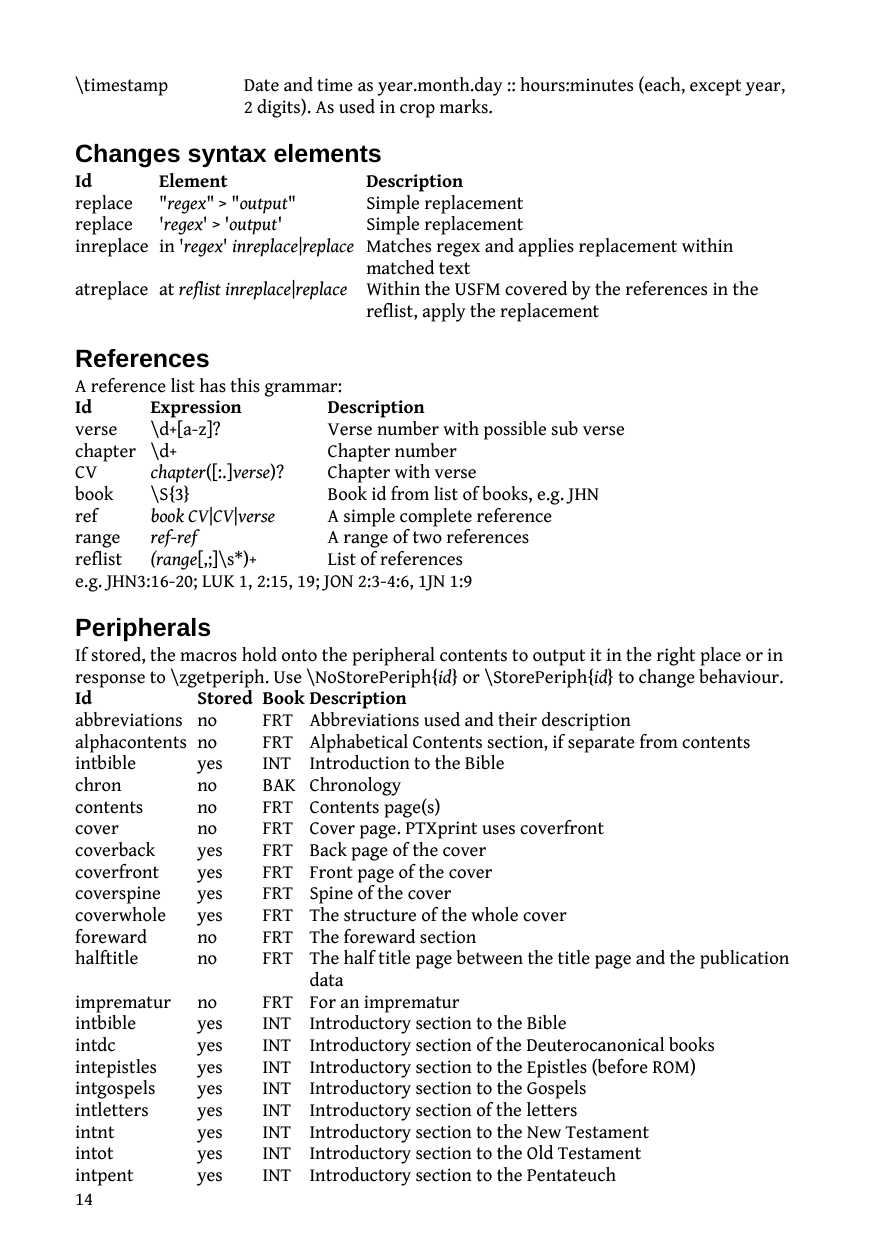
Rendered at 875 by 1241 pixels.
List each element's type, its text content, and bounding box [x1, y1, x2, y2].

table_cell atreplace [75, 280, 159, 323]
table_cell yes [197, 1035, 262, 1057]
table_cell Verse number with possible sub verse [328, 419, 799, 441]
table_cell INT [263, 754, 309, 775]
table_cell intletters [75, 1100, 197, 1122]
table_cell no [197, 927, 262, 948]
table_cell Introductory section to the Epistles (before ROM) [309, 1057, 799, 1078]
table_cell range [75, 527, 150, 549]
table_cell yes [197, 1014, 262, 1035]
table_cell in 'regex' inreplace|replace [159, 236, 366, 279]
table_cell Introductory section of the Deuterocanonical books [309, 1035, 799, 1057]
table_cell yes [197, 1100, 262, 1122]
table_cell FRT [263, 819, 309, 840]
table_cell Contents page(s) [309, 797, 799, 818]
subtitle Peripherals [75, 613, 799, 642]
table_cell yes [197, 1144, 262, 1165]
table_header Expression [150, 397, 327, 419]
table_cell Spine of the cover [309, 884, 799, 905]
table_cell FRT [263, 884, 309, 905]
table_cell INT [263, 1100, 309, 1122]
table_cell Back page of the cover [309, 840, 799, 862]
table_cell Date and time as year.month.day :: hours:minutes (each, except year, 2 digits). As used in crop marks. [244, 75, 799, 118]
table_cell Simple replacement [366, 215, 799, 236]
table_cell Alphabetical Contents section, if separate from contents [309, 732, 799, 753]
table_cell \timestamp [75, 75, 243, 118]
text If stored, the macros hold onto the peripheral contents to output it in the right place or in response to \zgetperiph. Use \NoStorePeriph{id} or \StorePeriph{id} to change behaviour. [75, 645, 799, 688]
table_header Book [263, 689, 309, 710]
table_cell yes [197, 862, 262, 883]
table_cell Introductory section to the Old Testament [309, 1144, 799, 1165]
table_cell FRT [263, 797, 309, 818]
table_cell ref-ref [150, 527, 327, 549]
table_cell Cover page. PTXprint uses coverfront [309, 819, 799, 840]
table_cell CV [75, 462, 150, 484]
table_cell The half title page between the title page and the publication data [309, 949, 799, 992]
table_cell intdc [75, 1035, 197, 1057]
table_cell yes [197, 840, 262, 862]
table_cell Matches regex and applies replacement within matched text [366, 236, 799, 279]
table_cell reflist [75, 549, 150, 571]
table_cell no [197, 775, 262, 797]
table_cell Introductory section to the New Testament [309, 1122, 799, 1143]
table_cell FRT [263, 840, 309, 862]
table_header Id [75, 689, 197, 710]
table_cell at reflist inreplace|replace [159, 280, 366, 323]
table_cell chron [75, 775, 197, 797]
table_cell Chapter number [328, 441, 799, 462]
table_cell A range of two references [328, 527, 799, 549]
table_cell chapter([:.]verse)? [150, 462, 327, 484]
table_cell INT [263, 1144, 309, 1165]
table_cell replace [75, 215, 159, 236]
table_cell FRT [263, 862, 309, 883]
table_cell (range[,;]\s*)+ [150, 549, 327, 571]
table_cell book [75, 484, 150, 506]
table_cell Introductory section to the Pentateuch [309, 1165, 799, 1187]
table_header Description [328, 397, 799, 419]
table_cell The foreward section [309, 927, 799, 948]
table_cell The structure of the whole cover [309, 905, 799, 927]
table_cell yes [197, 884, 262, 905]
table_cell intot [75, 1144, 197, 1165]
table_cell FRT [263, 992, 309, 1013]
table_cell replace [75, 193, 159, 214]
table_cell Abbreviations used and their description [309, 710, 799, 732]
table_cell book CV|CV|verse [150, 506, 327, 527]
table_cell alphacontents [75, 732, 197, 753]
table_cell INT [263, 1057, 309, 1078]
table_cell Introductory section to the Bible [309, 1014, 799, 1035]
table_cell coverspine [75, 884, 197, 905]
table_header Id [75, 397, 150, 419]
table_cell no [197, 710, 262, 732]
table_header Description [366, 171, 799, 193]
table_cell no [197, 992, 262, 1013]
table_cell verse [75, 419, 150, 441]
table_cell Chronology [309, 775, 799, 797]
table_header Element [159, 171, 366, 193]
table_cell For an imprematur [309, 992, 799, 1013]
table_cell no [197, 732, 262, 753]
table_cell coverwhole [75, 905, 197, 927]
table_cell INT [263, 1014, 309, 1035]
table_cell yes [197, 1079, 262, 1100]
table_cell ref [75, 506, 150, 527]
table_cell intpent [75, 1165, 197, 1187]
table_cell A simple complete reference [328, 506, 799, 527]
table_cell \d+ [150, 441, 327, 462]
table_cell no [197, 949, 262, 992]
table_cell INT [263, 1165, 309, 1187]
table_cell no [197, 797, 262, 818]
table_cell FRT [263, 905, 309, 927]
table_cell \S{3} [150, 484, 327, 506]
subtitle References [75, 344, 799, 372]
table_cell Within the USFM covered by the references in the reflist, apply the replacement [366, 280, 799, 323]
table_cell contents [75, 797, 197, 818]
table_cell no [197, 819, 262, 840]
subtitle Changes syntax elements [75, 139, 799, 168]
table_cell Simple replacement [366, 193, 799, 214]
table_cell INT [263, 1035, 309, 1057]
table_cell yes [197, 905, 262, 927]
table_cell intbible [75, 754, 197, 775]
table_cell Introductory section to the Gospels [309, 1079, 799, 1100]
table_cell halftitle [75, 949, 197, 992]
table_cell Chapter with verse [328, 462, 799, 484]
table_cell 'regex' > 'output' [159, 215, 366, 236]
table_cell imprematur [75, 992, 197, 1013]
table_cell coverback [75, 840, 197, 862]
table_cell Front page of the cover [309, 862, 799, 883]
table_cell foreward [75, 927, 197, 948]
table_cell List of references [328, 549, 799, 571]
table_cell \d+[a-z]? [150, 419, 327, 441]
table_cell BAK [263, 775, 309, 797]
table_header Description [309, 689, 799, 710]
text A reference list has this grammar: [75, 376, 799, 397]
table_cell FRT [263, 710, 309, 732]
table_cell Book id from list of books, e.g. JHN [328, 484, 799, 506]
table_cell cover [75, 819, 197, 840]
text e.g. JHN3:16-20; LUK 1, 2:15, 19; JON 2:3-4:6, 1JN 1:9 [75, 571, 799, 592]
table_cell intnt [75, 1122, 197, 1143]
table_cell yes [197, 1165, 262, 1187]
table_cell FRT [263, 927, 309, 948]
table_cell coverfront [75, 862, 197, 883]
table_cell chapter [75, 441, 150, 462]
table_cell Introduction to the Bible [309, 754, 799, 775]
table_cell intbible [75, 1014, 197, 1035]
table_cell INT [263, 1122, 309, 1143]
table_header Stored [197, 689, 262, 710]
table_cell Introductory section of the letters [309, 1100, 799, 1122]
table_cell INT [263, 1079, 309, 1100]
table_cell inreplace [75, 236, 159, 279]
table_cell intgospels [75, 1079, 197, 1100]
table_cell yes [197, 754, 262, 775]
table_cell FRT [263, 949, 309, 992]
table_cell yes [197, 1122, 262, 1143]
table_cell intepistles [75, 1057, 197, 1078]
table_cell yes [197, 1057, 262, 1078]
table_header Id [75, 171, 159, 193]
table_cell abbreviations [75, 710, 197, 732]
table_cell "regex" > "output" [159, 193, 366, 214]
table_cell FRT [263, 732, 309, 753]
